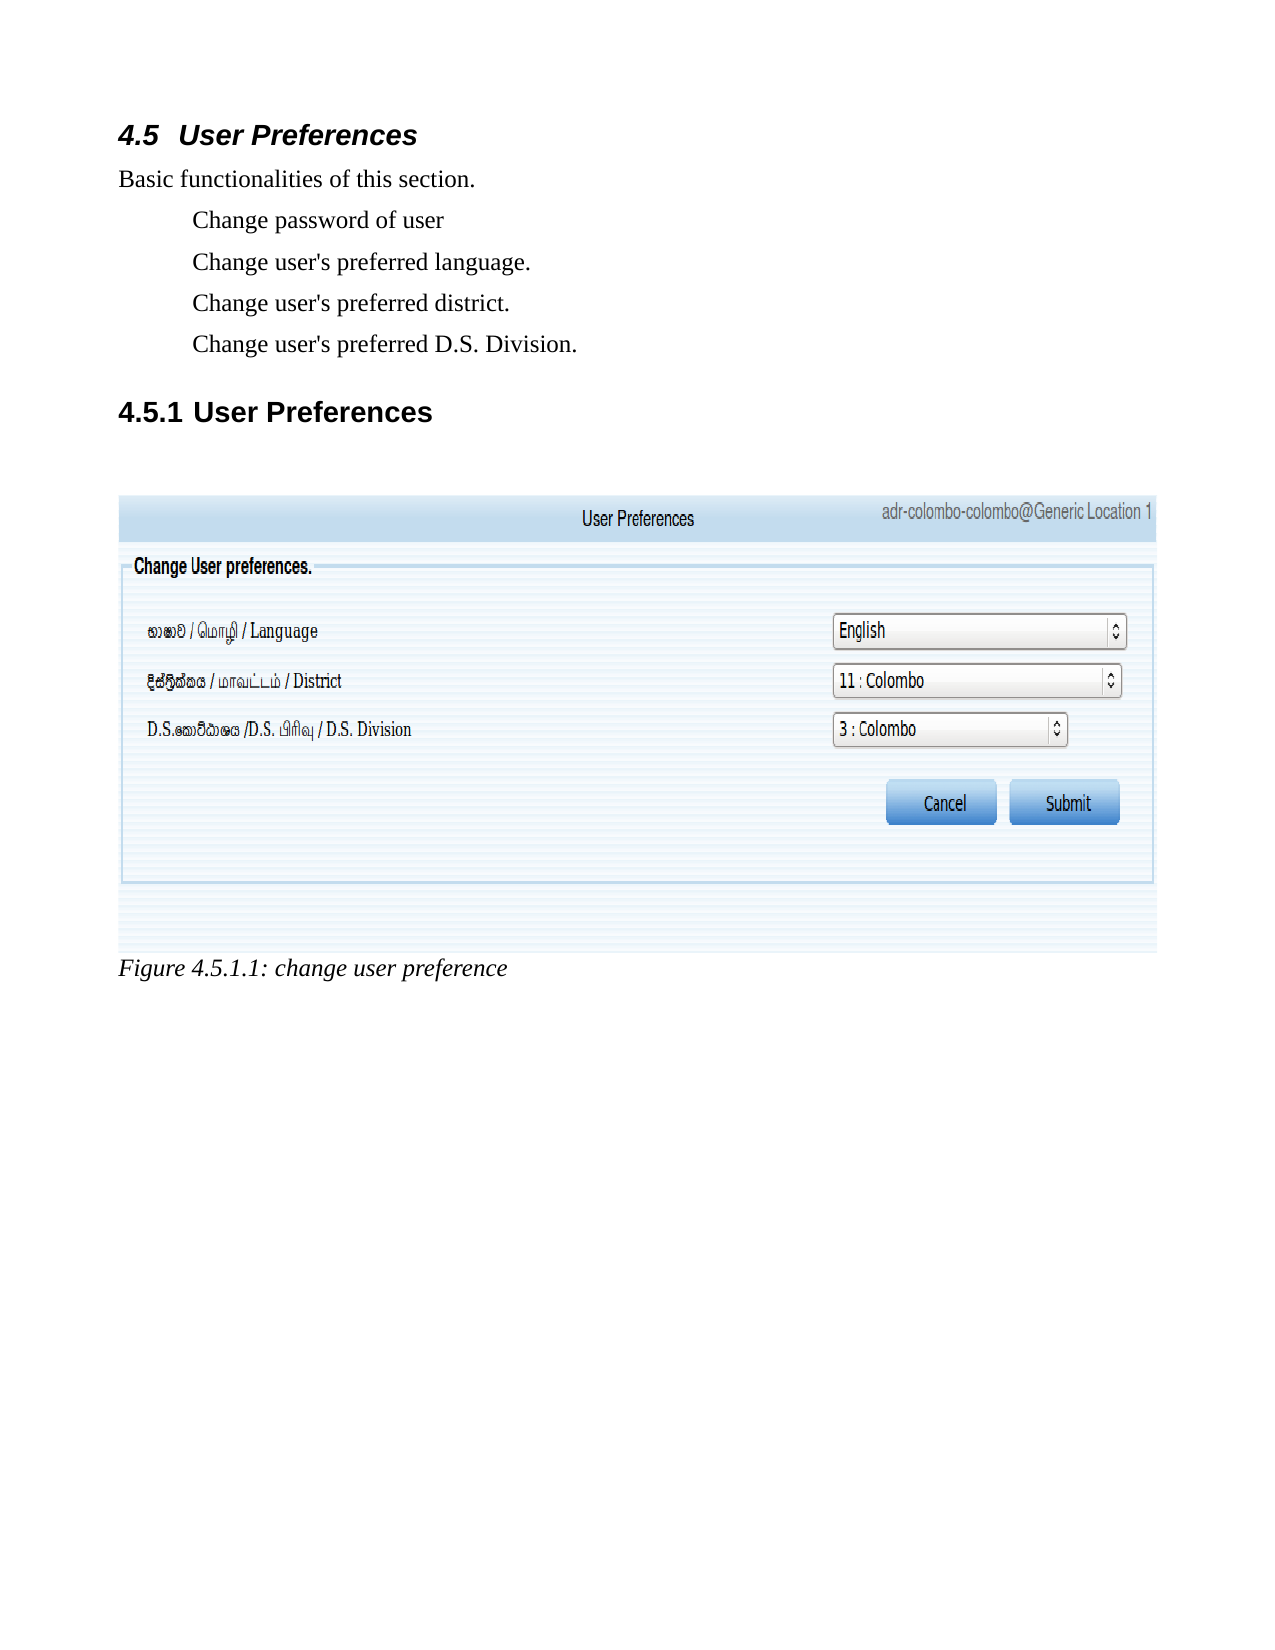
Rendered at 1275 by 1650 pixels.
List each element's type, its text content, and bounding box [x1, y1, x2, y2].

subtitle User Preferences [118, 118, 1157, 152]
subtitle User Preferences [118, 395, 1157, 429]
text Change user's preferred language. [118, 247, 1157, 275]
text Figure 4.5.1.1: change user preference [118, 953, 1157, 982]
picture [118, 495, 1158, 953]
text Change password of user [118, 205, 1157, 234]
text Basic functionalities of this section. [118, 164, 1157, 193]
text Change user's preferred district. [118, 288, 1157, 317]
text Change user's preferred D.S. Division. [118, 329, 1157, 358]
